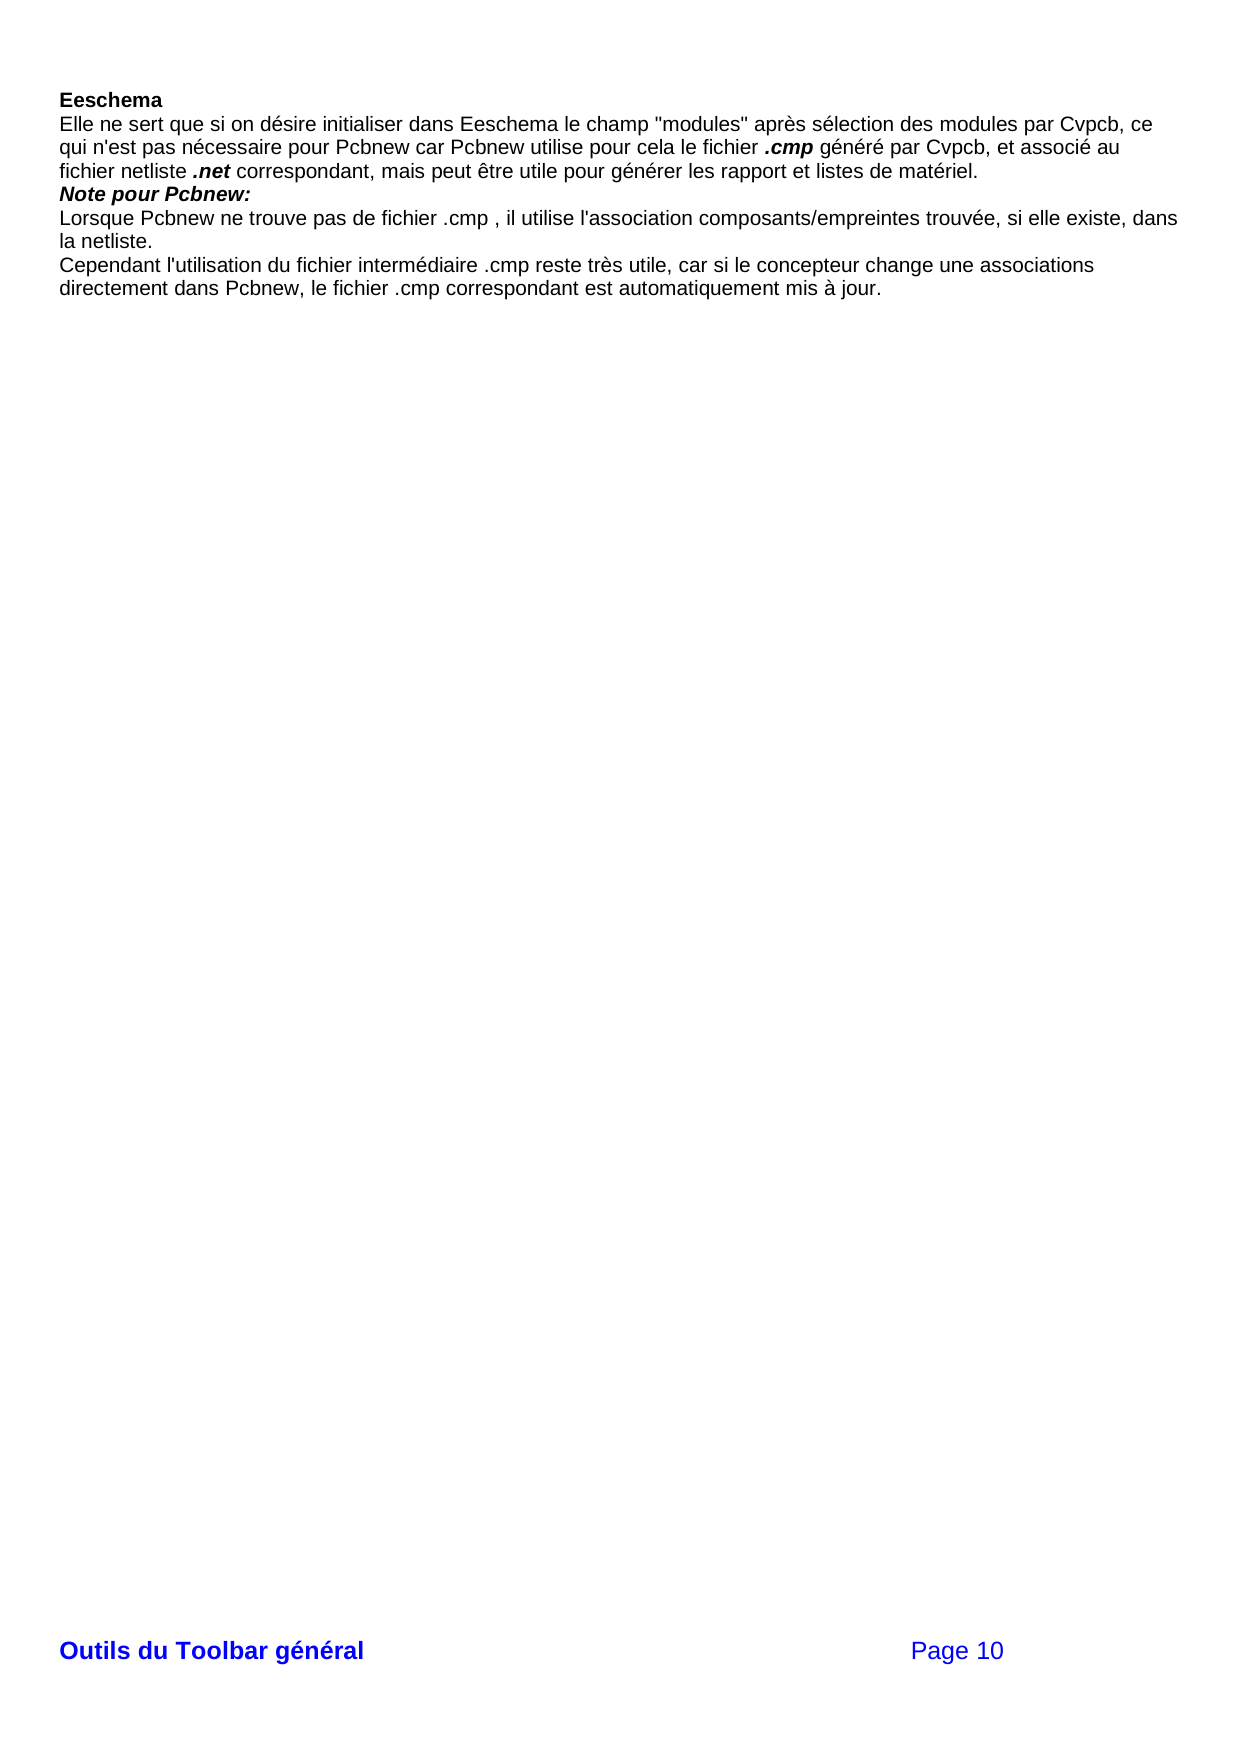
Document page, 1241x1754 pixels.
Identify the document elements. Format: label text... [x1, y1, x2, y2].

text Cependant l'utilisation du fichier intermédiaire .cmp reste très utile, car si le concepteur change une associations directement dans Pcbnew, le fichier .cmp correspondant est automatiquement mis à jour. [59, 253, 1181, 300]
text Lorsque Pcbnew ne trouve pas de fichier .cmp , il utilise l'association composants/empreintes trouvée, si elle existe, dans la netliste. [59, 206, 1181, 253]
text Elle ne sert que si on désire initialiser dans Eeschema le champ "modules" après sélection des modules par Cvpcb, ce qui n'est pas nécessaire pour Pcbnew car Pcbnew utilise pour cela le fichier .cmp généré par Cvpcb, et associé au fichier netliste .net correspondant, mais peut être utile pour générer les rapport et listes de matériel. [59, 112, 1181, 183]
text Note pour Pcbnew: [59, 183, 1181, 206]
